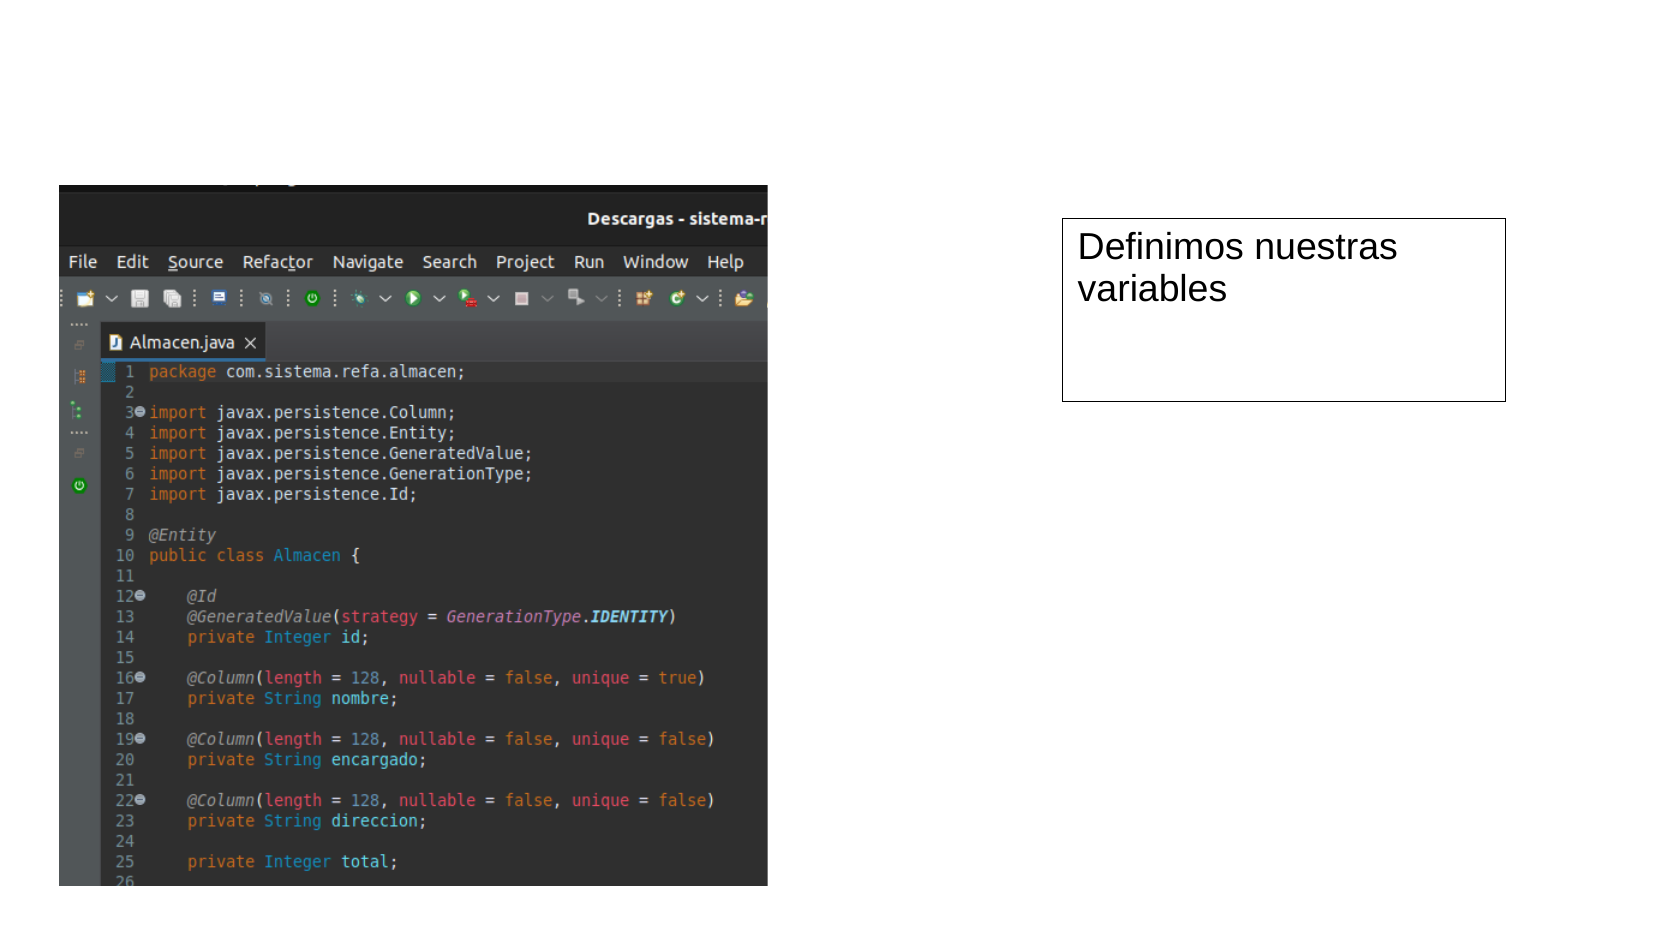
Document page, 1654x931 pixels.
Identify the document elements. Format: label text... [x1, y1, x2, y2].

picture [59, 185, 768, 886]
text_box Definimos nuestras variables [1062, 218, 1506, 402]
